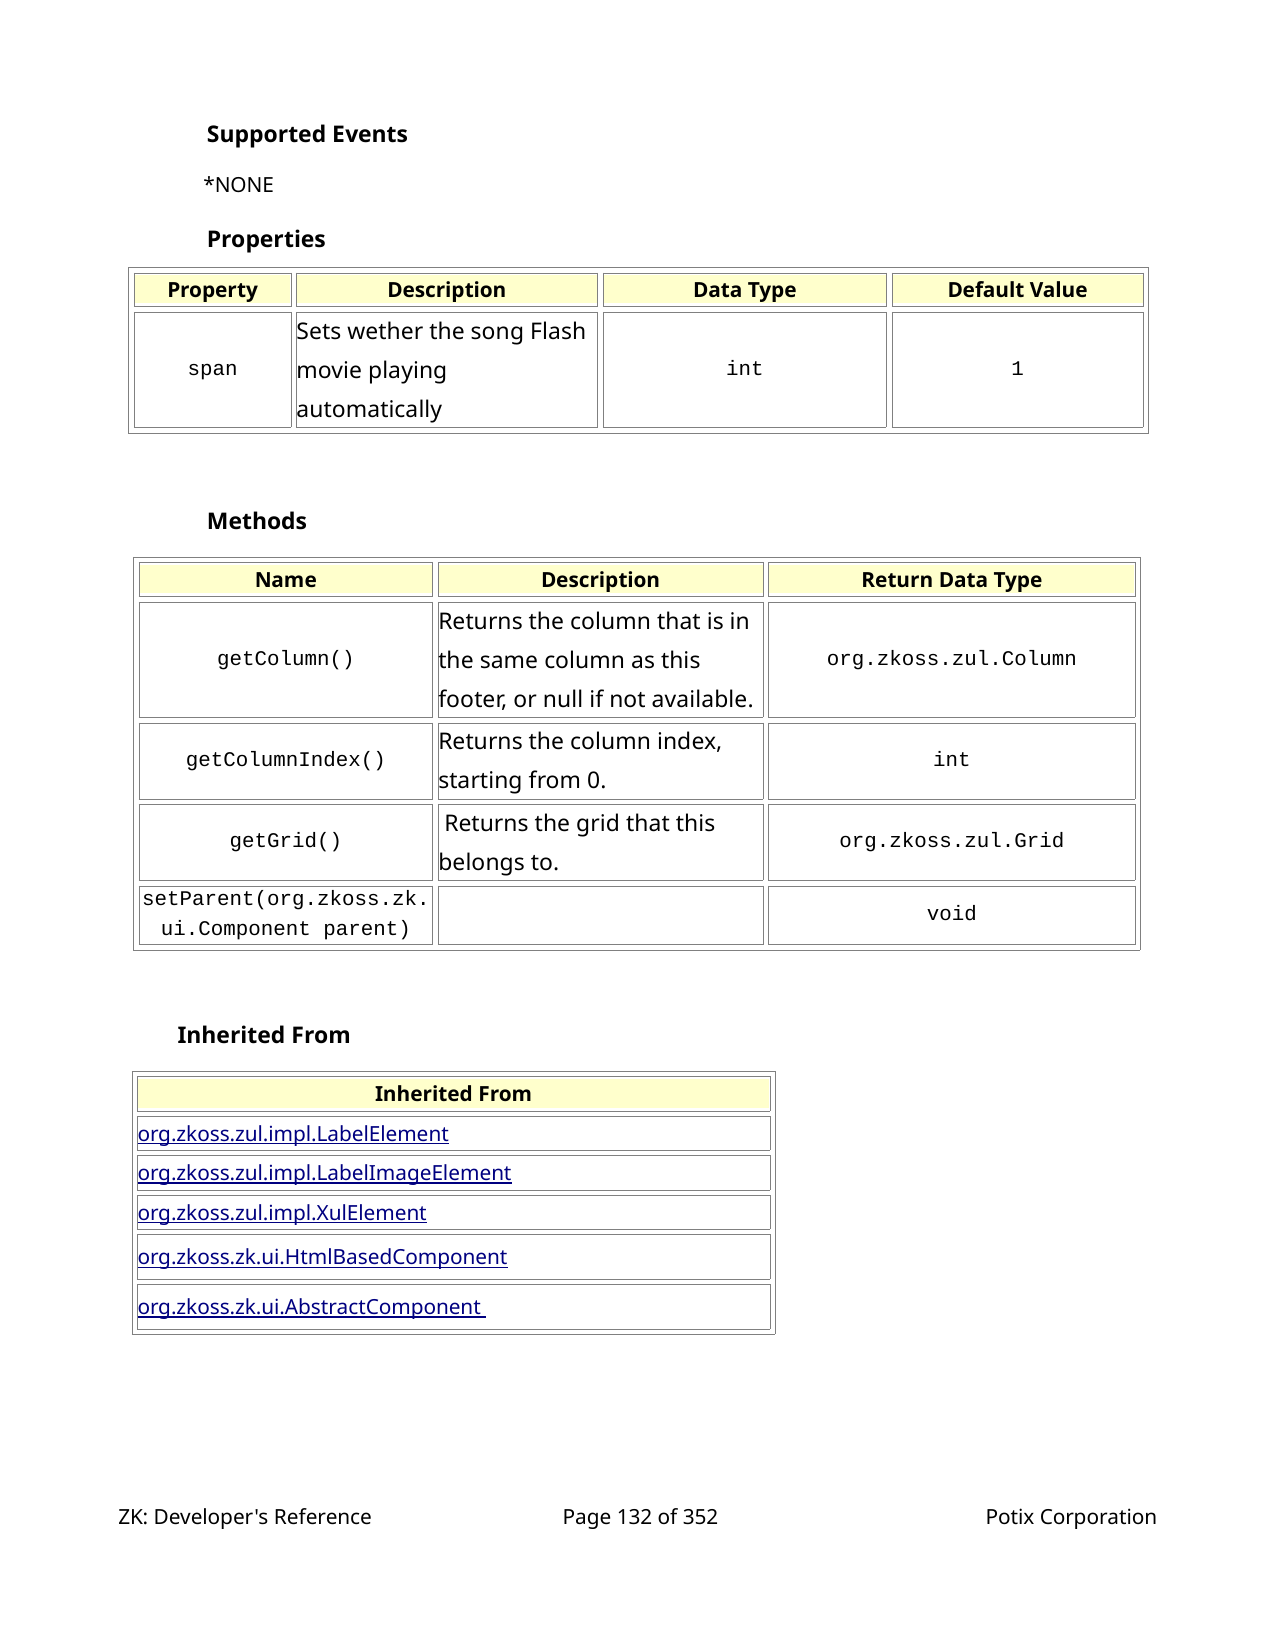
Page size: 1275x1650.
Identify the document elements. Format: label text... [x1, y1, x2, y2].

table_header Return Data Type [766, 558, 1137, 596]
table_cell org.zkoss.zul.Column [766, 596, 1137, 717]
table_cell org.zkoss.zul.impl.XulElement [134, 1190, 772, 1229]
table_cell org.zkoss.zul.impl.LabelImageElement [134, 1150, 772, 1189]
table_cell getGrid() [136, 799, 435, 880]
table_header Inherited From [134, 1072, 772, 1111]
table_header Property [131, 268, 293, 306]
table_header Name [136, 558, 435, 596]
table_cell org.zkoss.zk.ui.AbstractComponent [134, 1279, 772, 1328]
table_cell [435, 880, 766, 944]
table_cell Sets wether the song Flash movie playing automatically [293, 306, 600, 427]
table_header Data Type [600, 268, 889, 306]
table_cell Returns the grid that this belongs to. [435, 799, 766, 880]
table_cell org.zkoss.zul.Grid [766, 799, 1137, 880]
table_header Default Value [889, 268, 1146, 306]
table_cell int [766, 717, 1137, 798]
table_cell span [131, 306, 293, 427]
text Methods [207, 505, 1157, 536]
table_cell getColumn() [136, 596, 435, 717]
subtitle Properties [207, 223, 1157, 254]
text *NONE [118, 170, 1157, 198]
table_cell Returns the column that is in the same column as this footer, or null if not available. [435, 596, 766, 717]
text Inherited From [177, 1019, 1157, 1050]
table_cell Returns the column index, starting from 0. [435, 717, 766, 798]
table_cell setParent(org.zkoss.zk.ui.Component parent) [136, 880, 435, 944]
table_cell 1 [889, 306, 1146, 427]
table_header Description [435, 558, 766, 596]
table_header Description [293, 268, 600, 306]
table_cell org.zkoss.zk.ui.HtmlBasedComponent [134, 1229, 772, 1279]
table_cell getColumnIndex() [136, 717, 435, 798]
table_cell [439, 887, 763, 944]
table_cell org.zkoss.zul.impl.LabelElement [134, 1111, 772, 1150]
subtitle Supported Events [207, 118, 1157, 149]
table_cell void [766, 880, 1137, 944]
table_cell int [600, 306, 889, 427]
